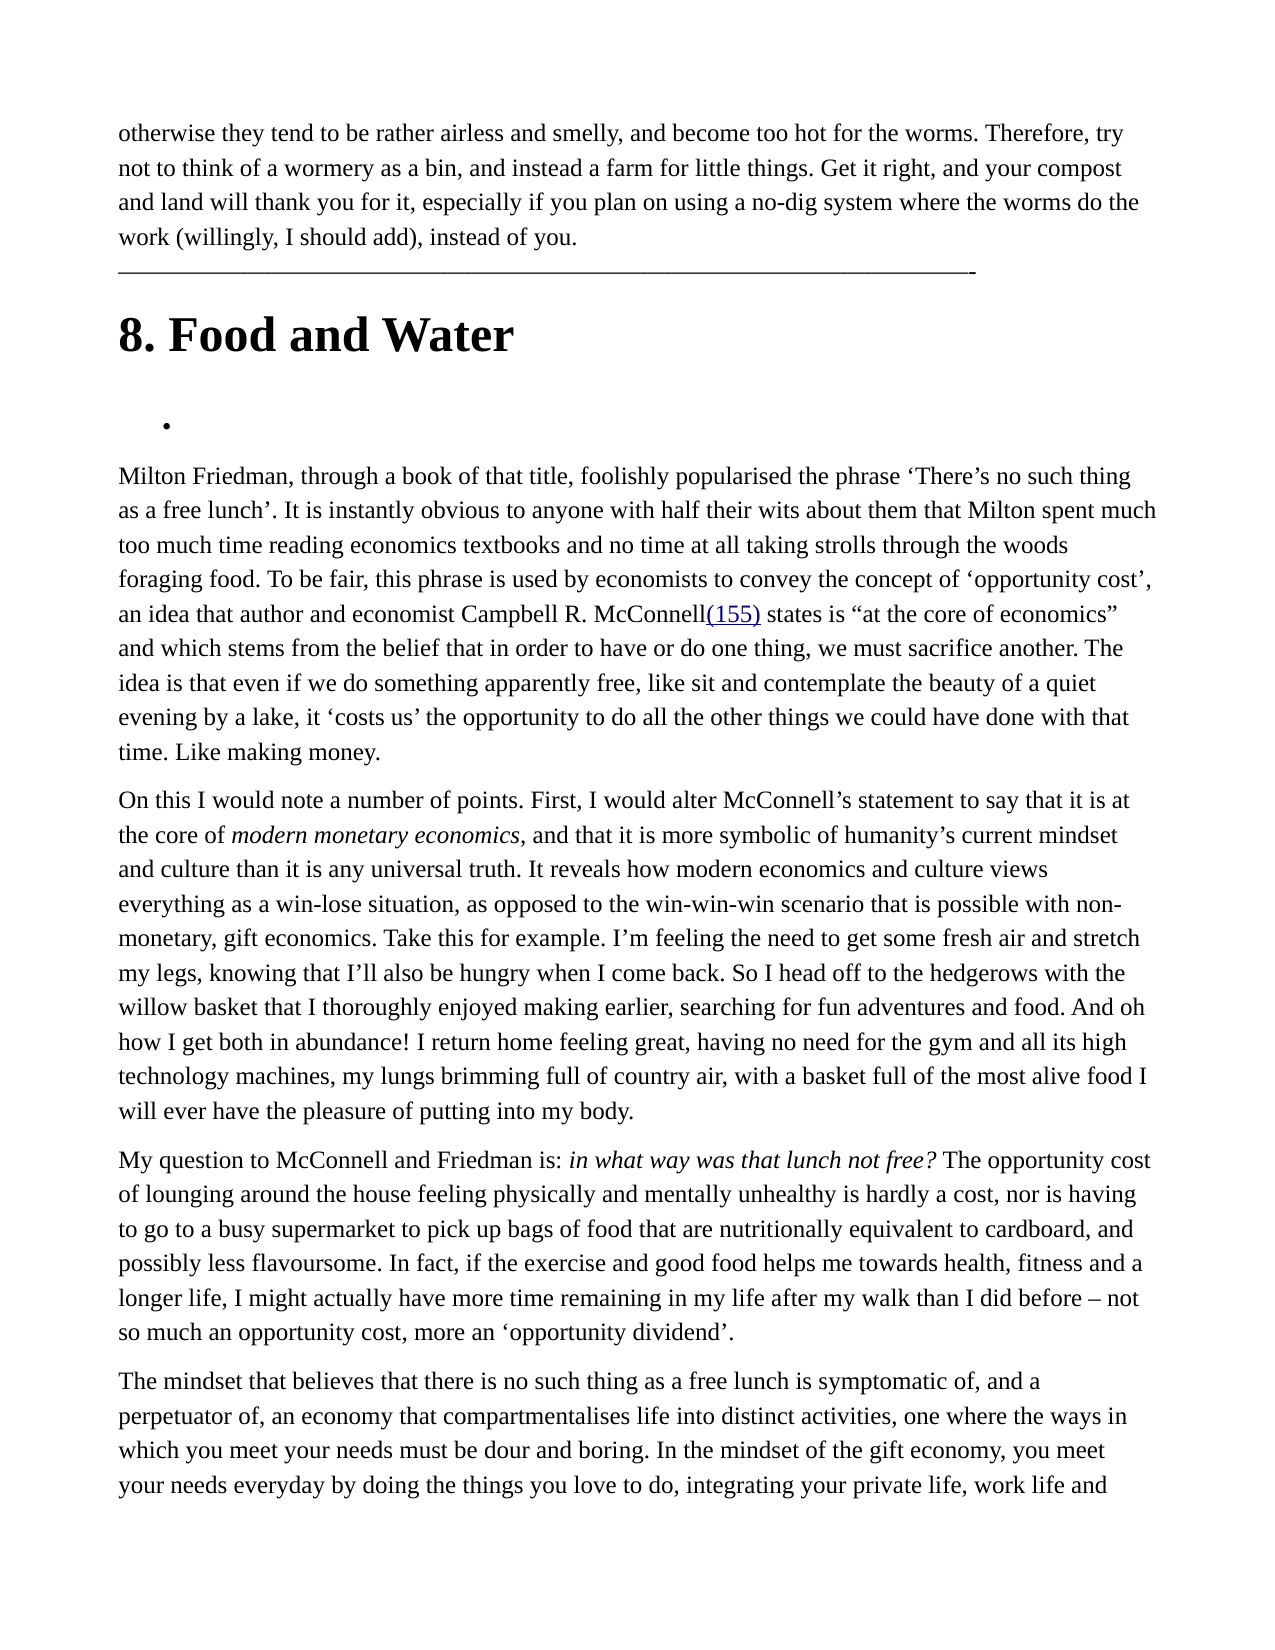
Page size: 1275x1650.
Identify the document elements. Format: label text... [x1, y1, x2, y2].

text On this I would note a number of points. First, I would alter McConnell’s statement to say that it is at the core of modern monetary economics, and that it is more symbolic of humanity’s current mindset and culture than it is any universal truth. It reveals how modern economics and culture views everything as a win-lose situation, as opposed to the win-win-win scenario that is possible with non-monetary, gift economics. Take this for example. I’m feeling the need to get some fresh air and stretch my legs, knowing that I’ll also be hungry when I come back. So I head off to the hedgerows with the willow basket that I thoroughly enjoyed making earlier, searching for fun adventures and food. And oh how I get both in abundance! I return home feeling great, having no need for the gym and all its high technology machines, my lungs brimming full of country air, with a basket full of the most alive food I will ever have the pleasure of putting into my body. [118, 786, 1157, 1125]
text My question to McConnell and Friedman is: in what way was that lunch not free? The opportunity cost of lounging around the house feeling physically and mentally unhealthy is hardly a cost, nor is having to go to a busy supermarket to pick up bags of food that are nutritionally equivalent to cardboard, and possibly less flavoursome. In fact, if the exercise and good food helps me towards health, fitness and a longer life, I might actually have more time remaining in my life after my walk than I did before – not so much an opportunity cost, more an ‘opportunity dividend’. [118, 1145, 1157, 1346]
text The mindset that believes that there is no such thing as a free lunch is symptomatic of, and a perpetuator of, an economy that compartmentalises life into distinct activities, one where the ways in which you meet your needs must be dour and boring. In the mindset of the gift economy, you meet your needs everyday by doing the things you love to do, integrating your private life, work life and [118, 1366, 1157, 1499]
subtitle 8. Food and Water [118, 305, 1157, 363]
text otherwise they tend to be rather airless and smelly, and become too hot for the worms. Therefore, try not to think of a wormery as a bin, and instead a farm for little things. Get it right, and your compost and land will thank you for it, especially if you plan on using a no-dig system where the worms do the work (willingly, I should add), instead of you. ——————————————————————————————————- [118, 118, 1157, 285]
text Milton Friedman, through a book of that title, foolishly popularised the phrase ‘There’s no such thing as a free lunch’. It is instantly obvious to anyone with half their wits about them that Milton spent much too much time reading economics textbooks and no time at all taking strolls through the woods foraging food. To be fair, this phrase is used by economists to convey the concept of ‘opportunity cost’, an idea that author and economist Campbell R. McConnell(155) states is “at the core of economics” and which stems from the belief that in order to have or do one thing, we must sacrifice another. The idea is that even if we do something apparently free, like sit and contemplate the beauty of a quiet evening by a lake, it ‘costs us’ the opportunity to do all the other things we could have done with that time. Like making money. [118, 461, 1157, 765]
